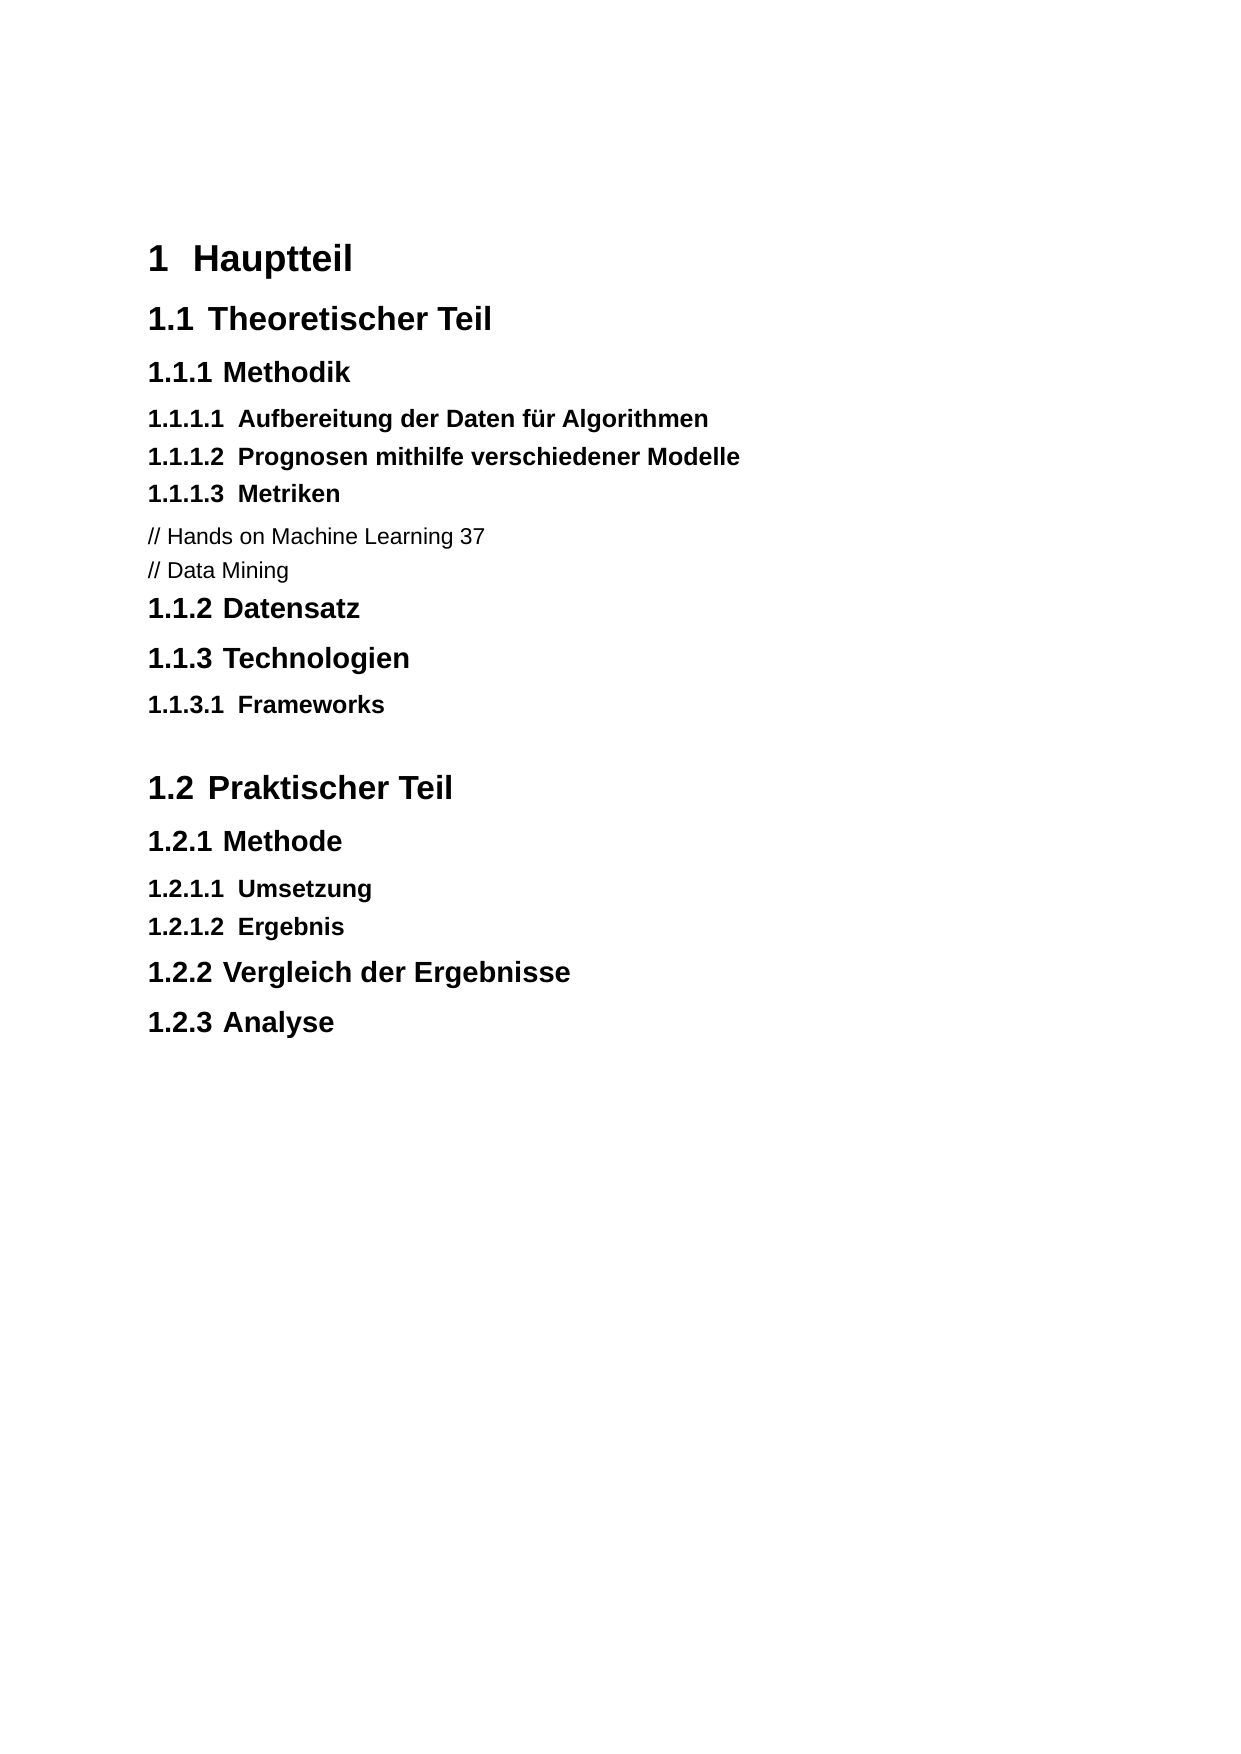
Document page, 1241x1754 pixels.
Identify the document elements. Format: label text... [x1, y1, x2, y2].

subtitle Frameworks [148, 691, 1092, 719]
subtitle Hauptteil [148, 236, 1092, 279]
subtitle Umsetzung [148, 874, 1092, 903]
subtitle Technologien [148, 641, 1092, 674]
subtitle Aufbereitung der Daten für Algorithmen [148, 404, 1092, 433]
subtitle Prognosen mithilfe verschiedener Modelle [148, 442, 1092, 471]
text // Data Mining [148, 557, 1092, 583]
subtitle Praktischer Teil [148, 768, 1092, 807]
subtitle Methodik [148, 355, 1092, 388]
subtitle Datensatz [148, 591, 1092, 624]
subtitle Methode [148, 824, 1092, 858]
subtitle Theoretischer Teil [148, 298, 1092, 337]
text // Hands on Machine Learning 37 [148, 523, 1092, 549]
subtitle Metriken [148, 479, 1092, 508]
subtitle Analyse [148, 1005, 1092, 1038]
subtitle Ergebnis [148, 911, 1092, 940]
subtitle Vergleich der Ergebnisse [148, 955, 1092, 988]
